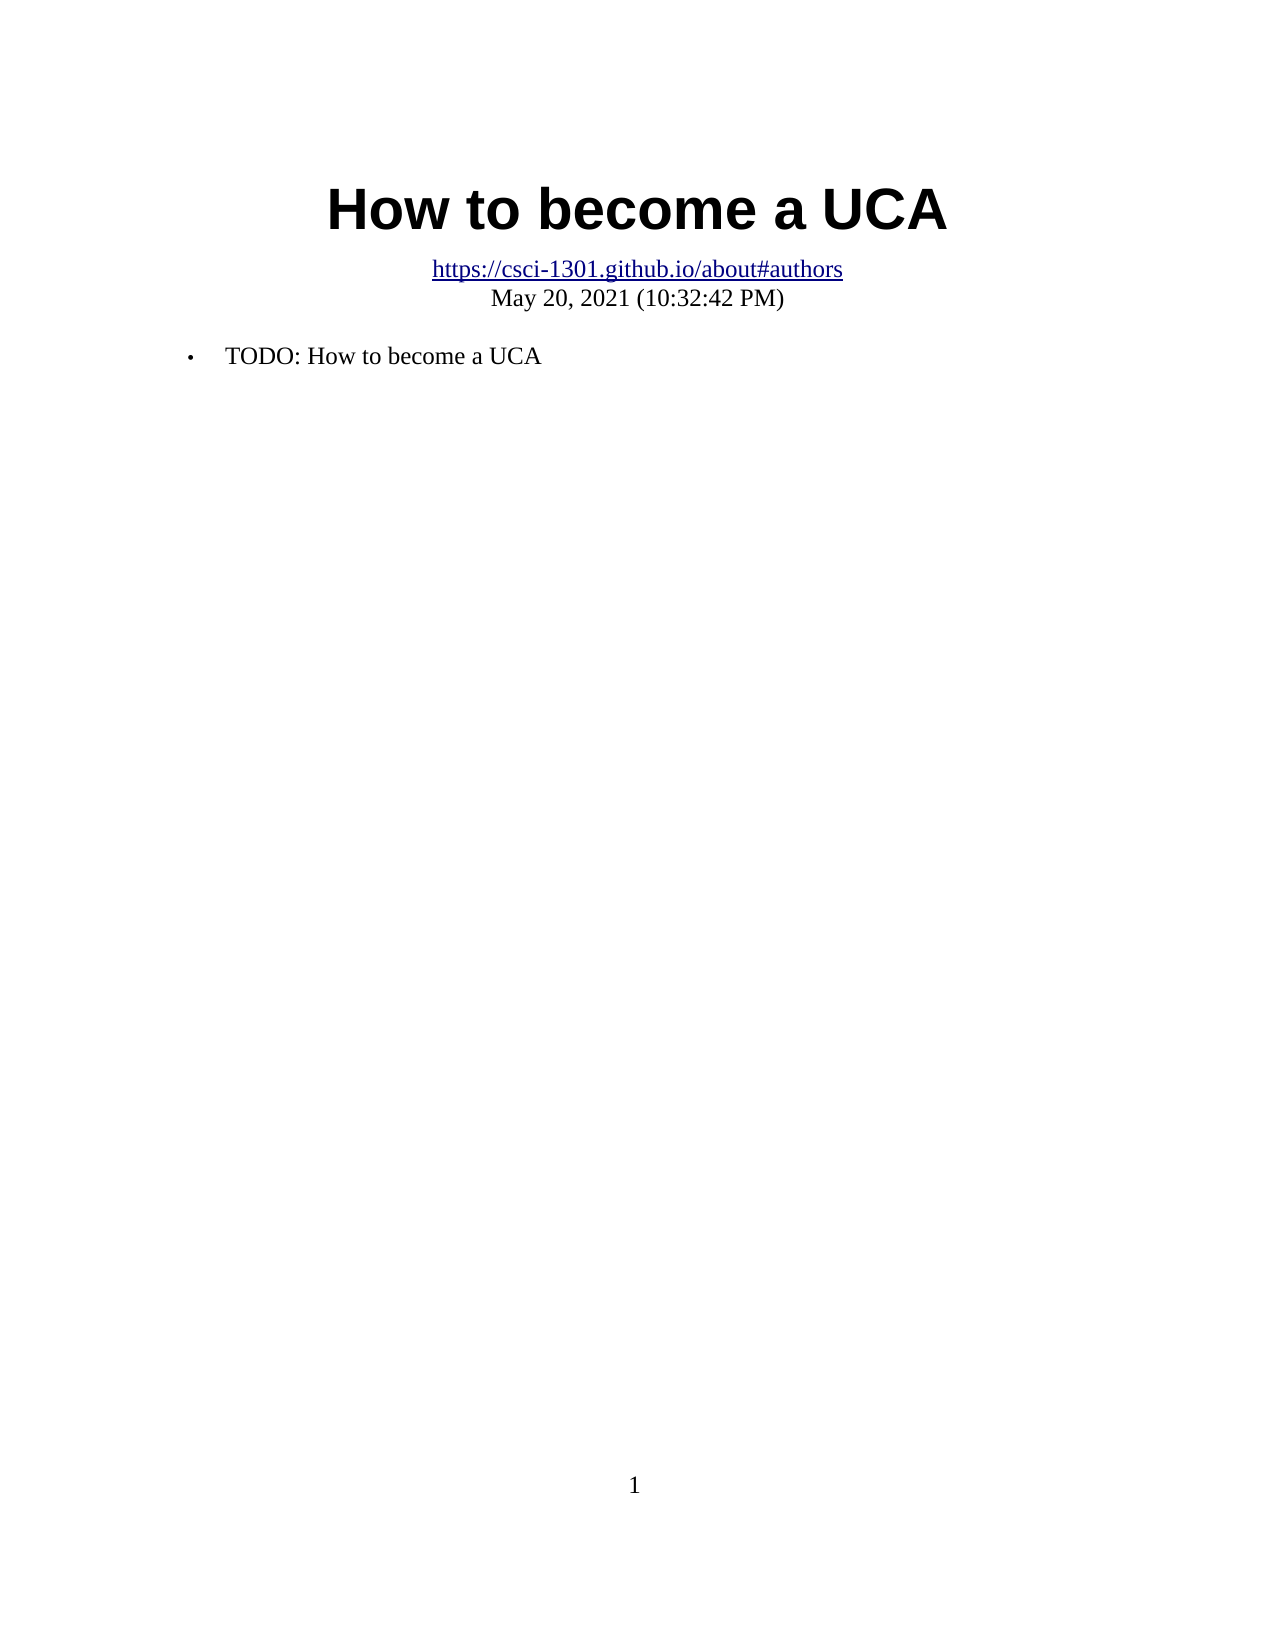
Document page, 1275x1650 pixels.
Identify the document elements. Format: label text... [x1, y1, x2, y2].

text https://csci-1301.github.io/about#authors [150, 254, 1125, 283]
text May 20, 2021 (10:32:42 PM) [150, 283, 1125, 312]
title How to become a UCA [150, 175, 1125, 242]
list TODO: How to become a UCA [187, 341, 1125, 369]
